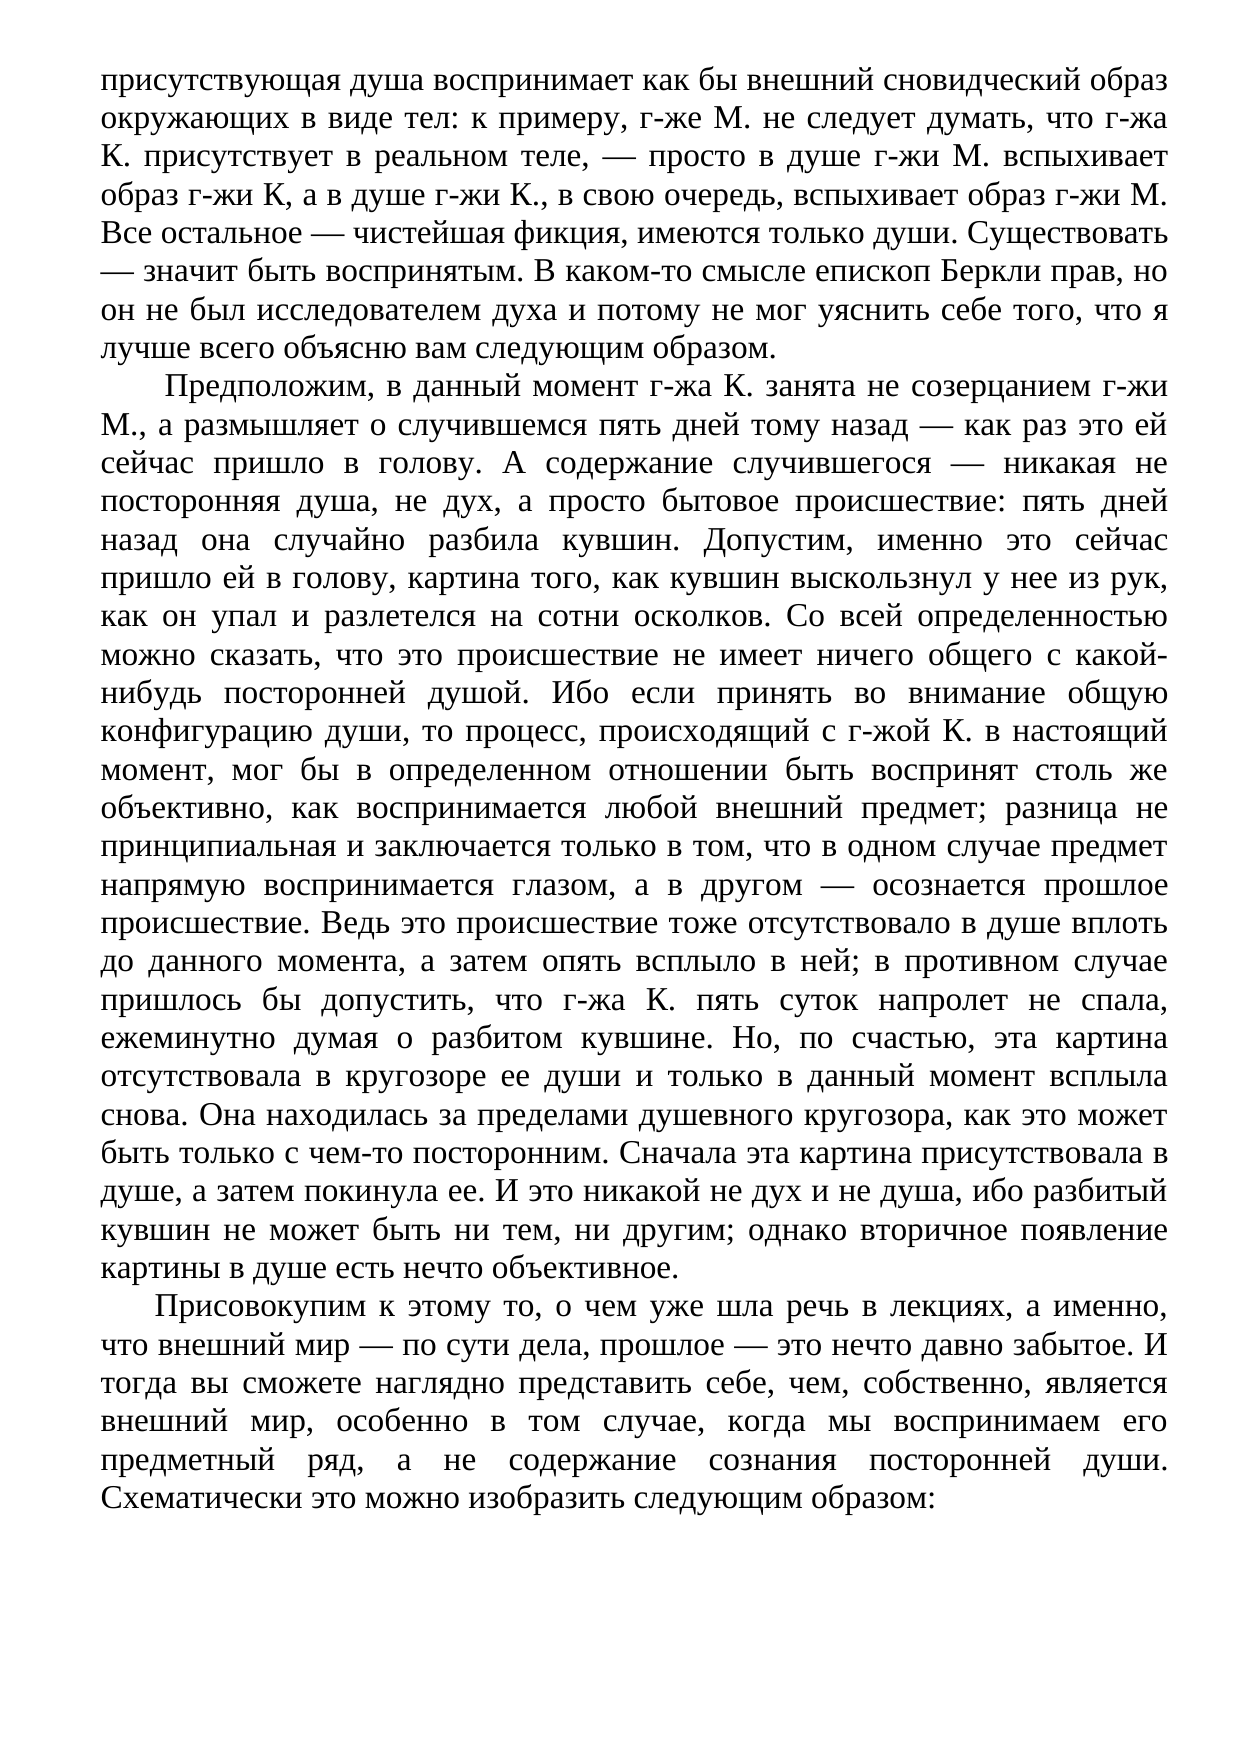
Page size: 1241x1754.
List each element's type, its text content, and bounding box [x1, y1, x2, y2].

text Присовокупим к этому то, о чем уже шла речь в лекциях, а именно, что внешний мир — по сути дела, прошлое — это нечто давно забытое. И тогда вы сможете наглядно представить себе, чем, собственно, является внешний мир, особенно в том случае, когда мы воспринимаем его предметный ряд, а не содержание сознания посторонней души. Схематически это можно изобразить следующим образом: [100, 1286, 1169, 1516]
text Предположим, в данный момент г-жа К. занята не созерцанием г-жи М., а размышляет о случившемся пять дней тому назад — как раз это ей сейчас пришло в голову. А содержание случившегося — никакая не посторонняя душа, не дух, а просто бытовое происшествие: пять дней назад она случайно разбила кувшин. Допустим, именно это сейчас пришло ей в голову, картина того, как кувшин выскользнул у нее из рук, как он упал и разлетелся на сотни осколков. Со всей определенностью можно сказать, что это происшествие не имеет ничего общего с какой-нибудь посторонней душой. Ибо если принять во внимание общую конфигурацию души, то процесс, происходящий с г-жой К. в настоящий момент, мог бы в определенном отношении быть воспринят столь же объективно, как воспринимается любой внешний предмет; разница не принципиальная и заключается только в том, что в одном случае предмет напрямую воспринимается глазом, а в другом — осознается прошлое происшествие. Ведь это происшествие тоже отсутствовало в душе вплоть до данного момента, а затем опять всплыло в ней; в противном случае пришлось бы допустить, что г-жа К. пять суток напролет не спала, ежеминутно думая о разбитом кувшине. Но, по счастью, эта картина отсутствовала в кругозоре ее души и только в данный момент всплыла снова. Она находилась за пределами душевного кругозора, как это может быть только с чем-то посторонним. Сначала эта картина присутствовала в душе, а затем покинула ее. И это никакой не дух и не душа, ибо разбитый кувшин не может быть ни тем, ни другим; однако вторичное появление картины в душе есть нечто объективное. [100, 366, 1169, 1286]
text присутствующая душа воспринимает как бы внешний сновидческий образ окружающих в виде тел: к примеру, г-же М. не следует думать, что г-жа К. присутствует в реальном теле, — просто в душе г-жи М. вспыхивает образ г-жи К, а в душе г-жи К., в свою очередь, вспыхивает образ г-жи М. Все остальное — чистейшая фикция, имеются только души. Существовать — значит быть воспринятым. В каком-то смысле епископ Беркли прав, но он не был исследователем духа и потому не мог уяснить себе того, что я лучше всего объясню вам следующим образом. [100, 59, 1169, 366]
